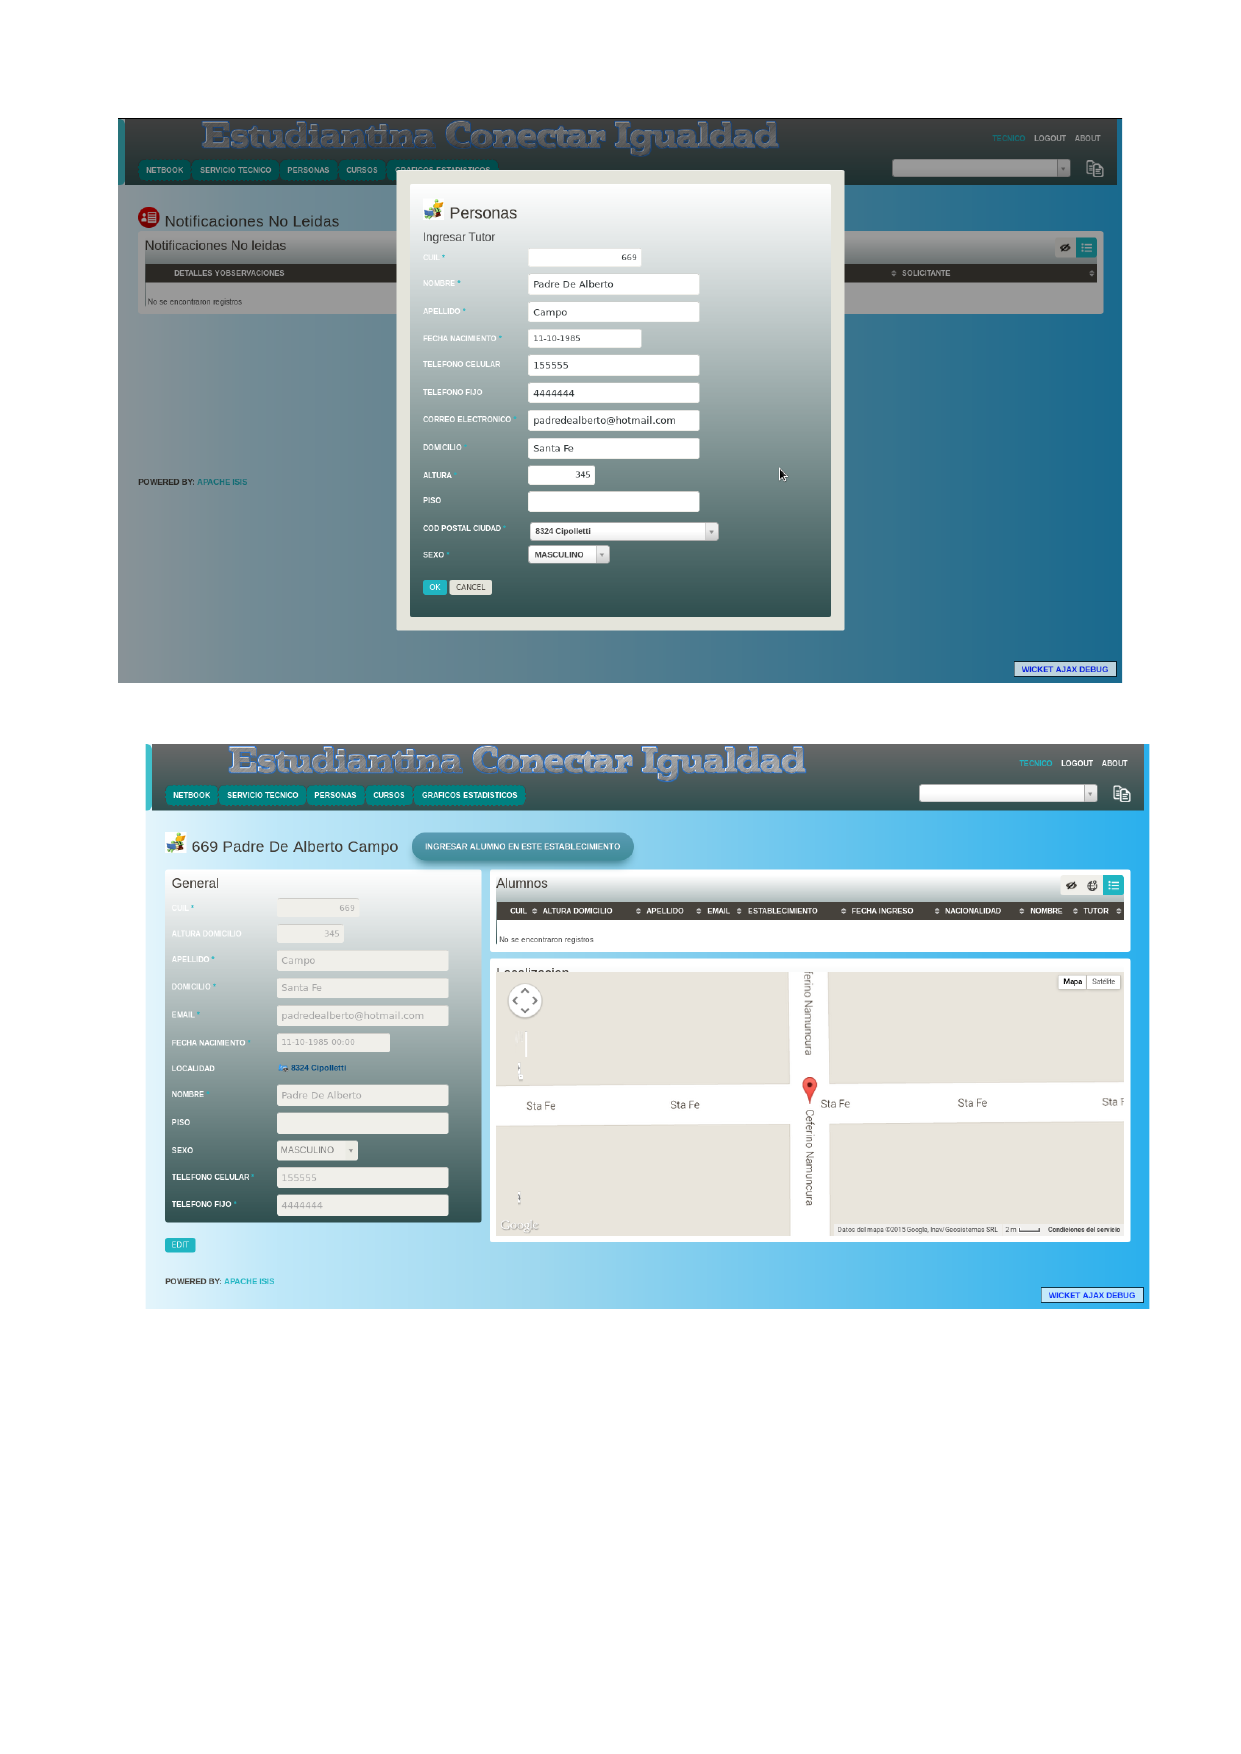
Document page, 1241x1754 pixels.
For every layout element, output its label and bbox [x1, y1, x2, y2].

picture [118, 118, 1123, 683]
picture [145, 744, 1150, 1309]
